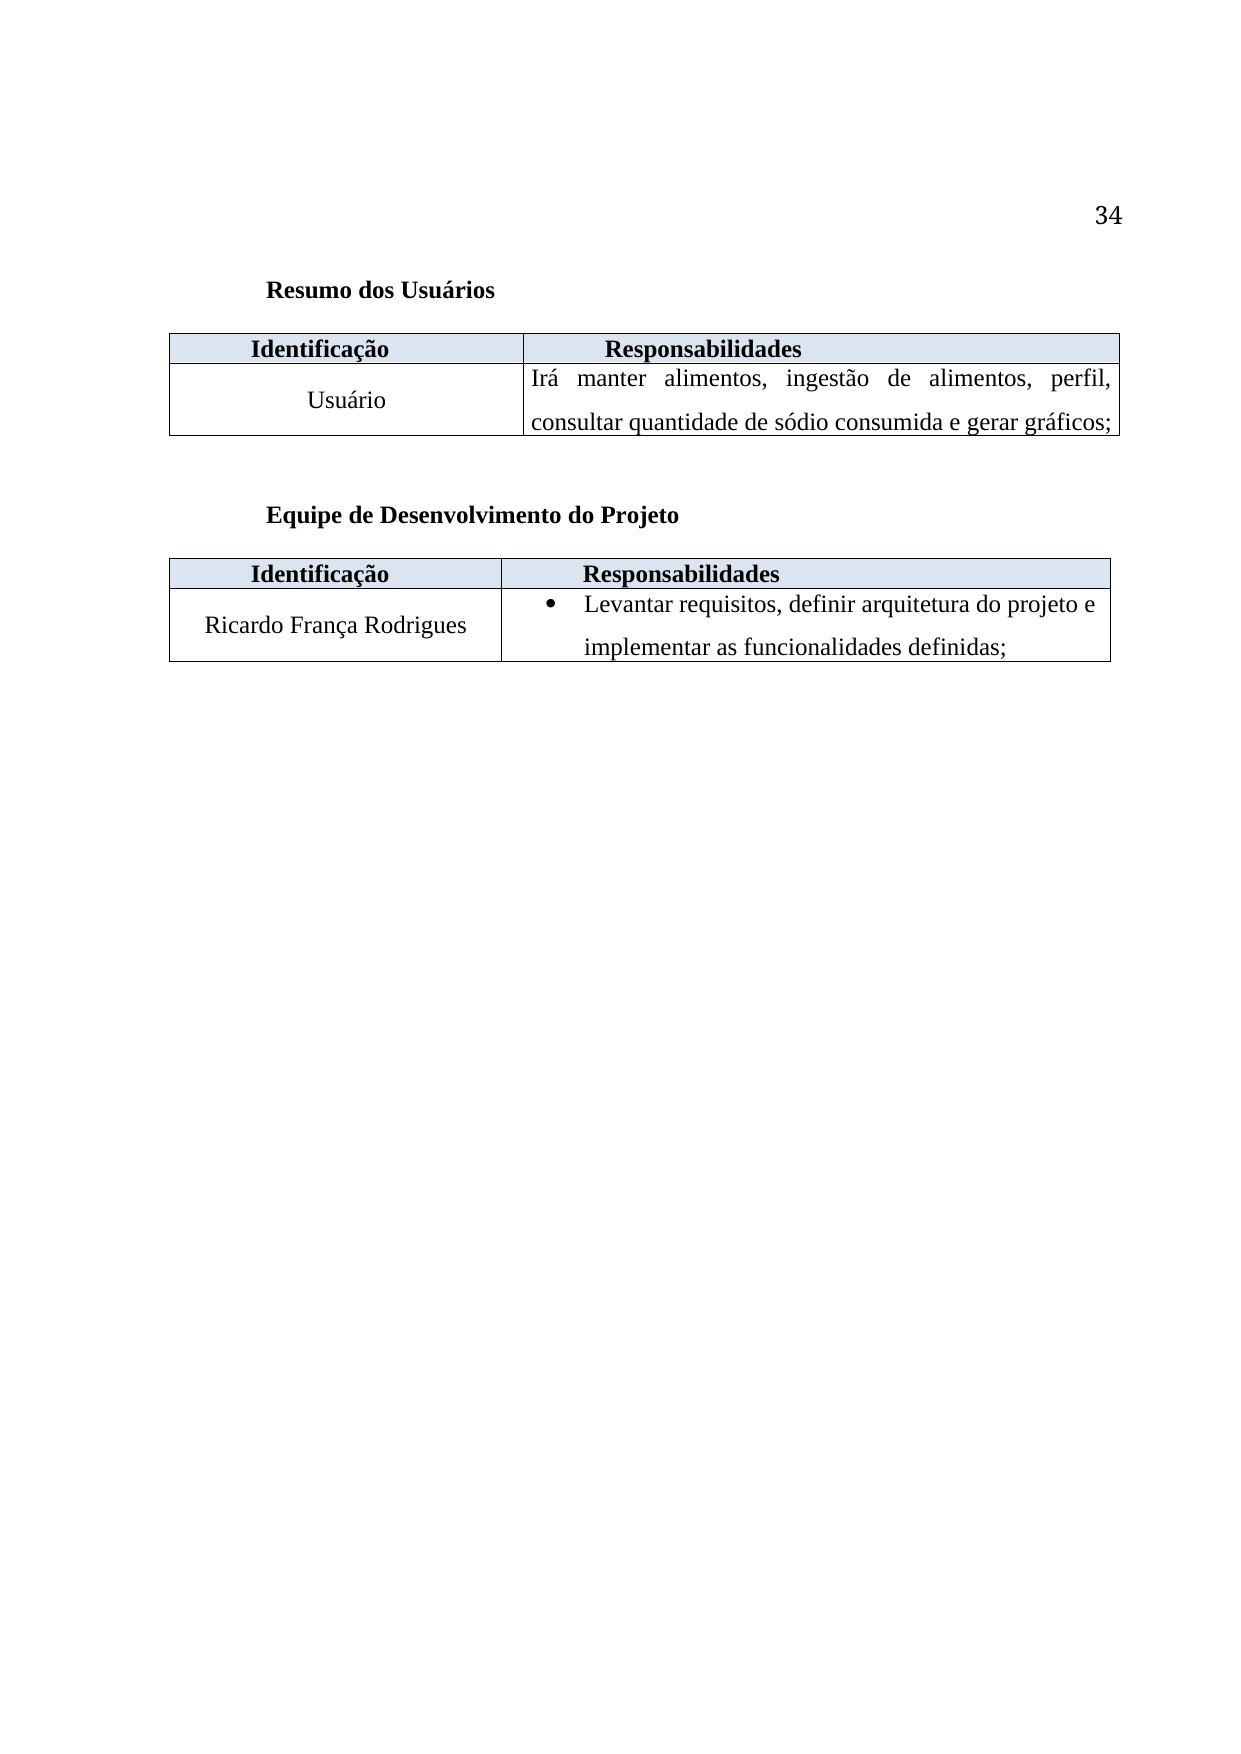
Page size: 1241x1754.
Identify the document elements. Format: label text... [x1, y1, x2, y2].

table_header Responsabilidades [502, 559, 1110, 588]
table_cell Levantar requisitos, definir arquitetura do projeto e implementar as funcionalidades definidas; [502, 589, 1110, 661]
table_header Identificação [170, 334, 523, 362]
table_cell Usuário [170, 364, 523, 435]
table_cell Ricardo França Rodrigues [170, 589, 501, 661]
text Resumo dos Usuários [177, 275, 1122, 304]
table_header Responsabilidades [524, 334, 1119, 362]
text Equipe de Desenvolvimento do Projeto [177, 500, 1122, 529]
table_cell Irá manter alimentos, ingestão de alimentos, perfil, consultar quantidade de sódio consumida e gerar gráficos; [524, 364, 1119, 435]
table_header Identificação [170, 559, 501, 588]
